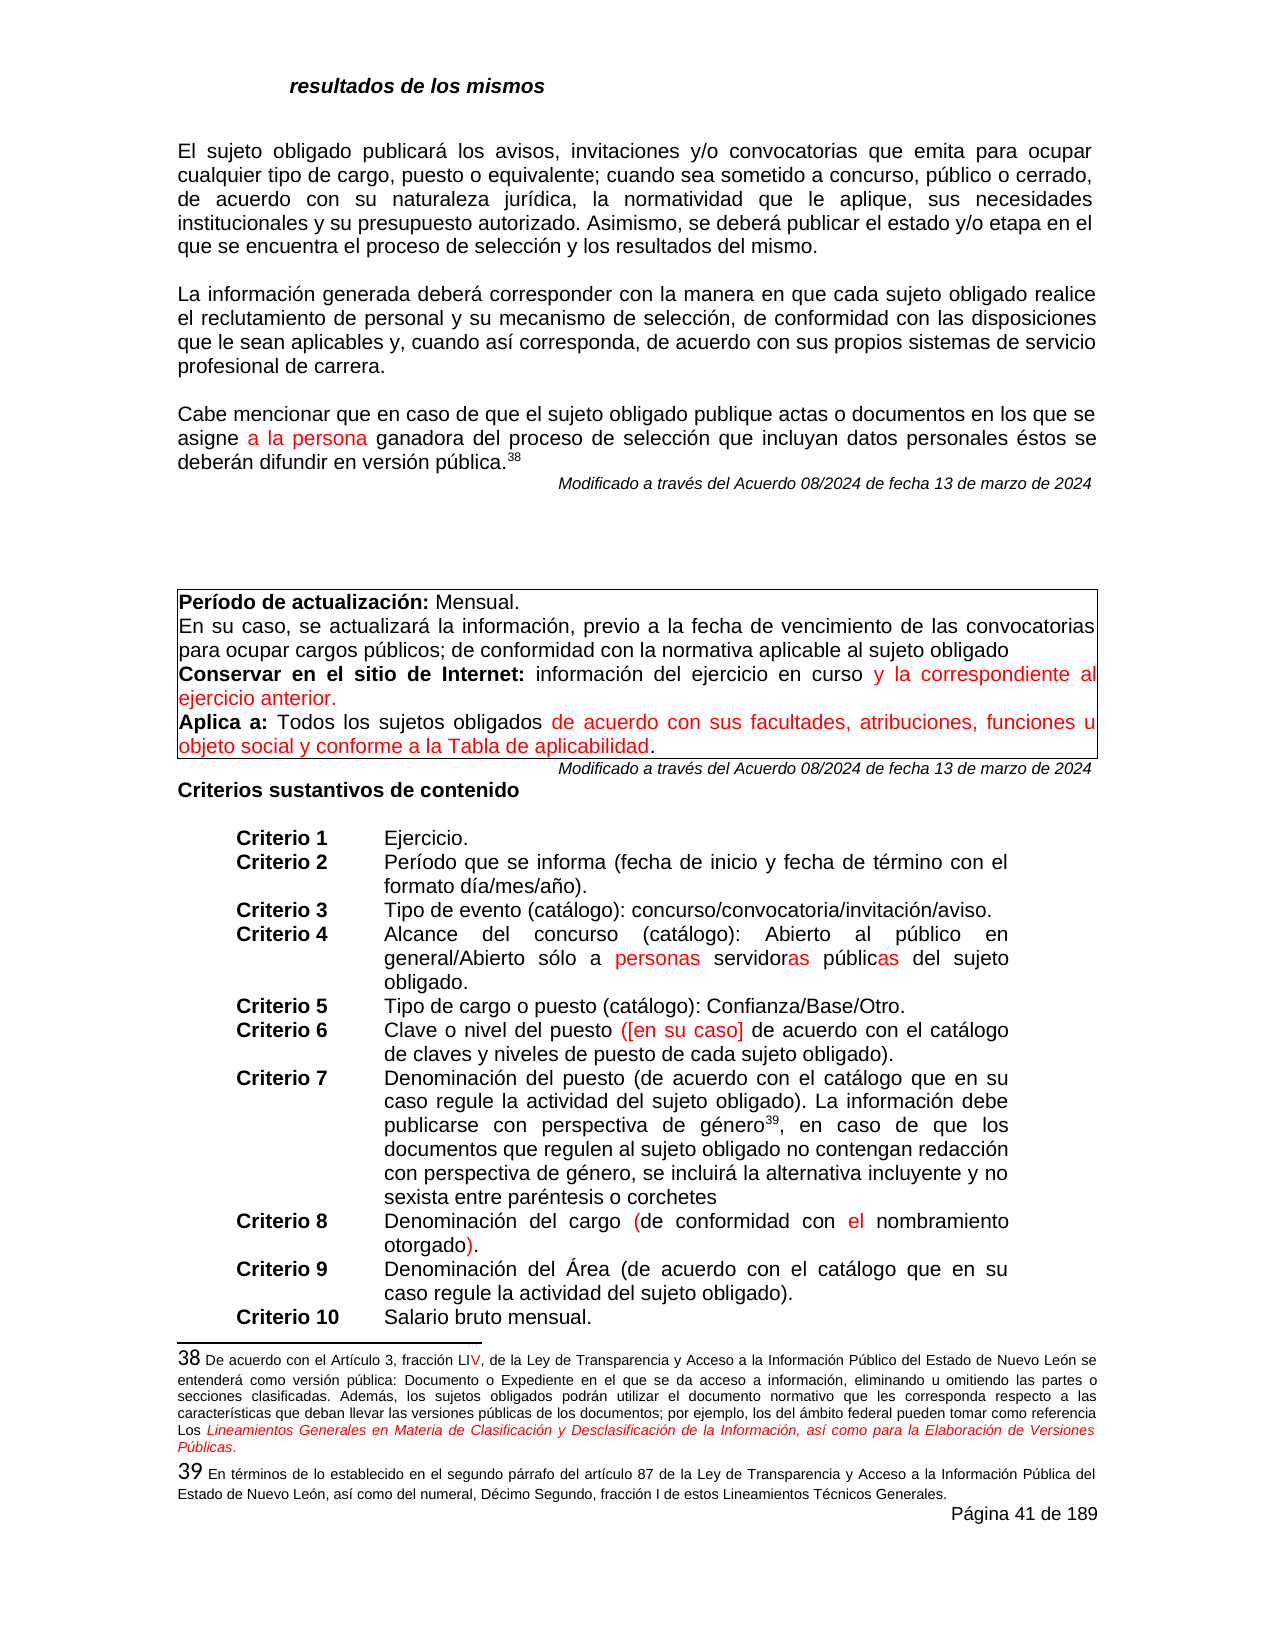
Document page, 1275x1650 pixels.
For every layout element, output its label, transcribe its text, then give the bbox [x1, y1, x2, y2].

text Criterio 1 Ejercicio. [236, 826, 1009, 850]
text Criterio 8 Denominación del cargo (de conformidad con el nombramiento otorgado). [236, 1209, 1009, 1257]
text Criterio 2 Período que se informa (fecha de inicio y fecha de término con el formato día/mes/año). [236, 850, 1009, 898]
text Criterio 10 Salario bruto mensual. [236, 1305, 1009, 1329]
text Criterio 4 Alcance del concurso (catálogo): Abierto al público en general/Abierto sólo a personas servidoras públicas del sujeto obligado. [236, 922, 1009, 993]
text Criterio 9 Denominación del Área (de acuerdo con el catálogo que en su caso regule la actividad del sujeto obligado). [236, 1257, 1009, 1305]
text La información generada deberá corresponder con la manera en que cada sujeto obligado realice el reclutamiento de personal y su mecanismo de selección, de conformidad con las disposiciones que le sean aplicables y, cuando así corresponda, de acuerdo con sus propios sistemas de servicio profesional de carrera. [177, 282, 1098, 378]
text Criterios sustantivos de contenido [177, 778, 1009, 802]
text Período de actualización: Mensual. [178, 590, 1097, 613]
text Modificado a través del Acuerdo 08/2024 de fecha 13 de marzo de 2024 [177, 759, 1098, 778]
text Criterio 7 Denominación del puesto (de acuerdo con el catálogo que en su caso regule la actividad del sujeto obligado). La información debe publicarse con perspectiva de género, en caso de que los documentos que regulen al sujeto obligado no contengan redacción con perspectiva de género, se incluirá la alternativa incluyente y no sexista entre paréntesis o corchetes [236, 1065, 1009, 1209]
text Criterio 3 Tipo de evento (catálogo): concurso/convocatoria/invitación/aviso. [236, 898, 1009, 922]
text En su caso, se actualizará la información, previo a la fecha de vencimiento de las convocatorias para ocupar cargos públicos; de conformidad con la normativa aplicable al sujeto obligado [178, 613, 1097, 661]
text De acuerdo con el Artículo 3, fracción LIV, de la Ley de Transparencia y Acceso a la Información Público del Estado de Nuevo León se entenderá como versión pública: Documento o Expediente en el que se da acceso a información, eliminando u omitiendo las partes o secciones clasificadas. Además, los sujetos obligados podrán utilizar el documento normativo que les corresponda respecto a las características que deban llevar las versiones públicas de los documentos; por ejemplo, los del ámbito federal pueden tomar como referencia Los Lineamientos Generales en Materia de Clasificación y Desclasificación de la Información, así como para la Elaboración de Versiones Públicas. [177, 1343, 1098, 1455]
text resultados de los mismos [214, 74, 1006, 98]
text Criterio 6 Clave o nivel del puesto ([en su caso] de acuerdo con el catálogo de claves y niveles de puesto de cada sujeto obligado). [236, 1017, 1009, 1065]
text Aplica a: Todos los sujetos obligados de acuerdo con sus facultades, atribuciones, funciones u objeto social y conforme a la Tabla de aplicabilidad. [178, 709, 1097, 758]
text Cabe mencionar que en caso de que el sujeto obligado publique actas o documentos en los que se asigne a la persona ganadora del proceso de selección que incluyan datos personales éstos se deberán difundir en versión pública. [177, 402, 1098, 474]
text En términos de lo establecido en el segundo párrafo del artículo 87 de la Ley de Transparencia y Acceso a la Información Pública del Estado de Nuevo León, así como del numeral, Décimo Segundo, fracción I de estos Lineamientos Técnicos Generales. [177, 1455, 1098, 1502]
text El sujeto obligado publicará los avisos, invitaciones y/o convocatorias que emita para ocupar cualquier tipo de cargo, puesto o equivalente; cuando sea sometido a concurso, público o cerrado, de acuerdo con su naturaleza jurídica, la normatividad que le aplique, sus necesidades institucionales y su presupuesto autorizado. Asimismo, se deberá publicar el estado y/o etapa en el que se encuentra el proceso de selección y los resultados del mismo. [177, 138, 1093, 258]
text Conservar en el sitio de Internet: información del ejercicio en curso y la correspondiente al ejercicio anterior. [178, 661, 1097, 709]
text Criterio 5 Tipo de cargo o puesto (catálogo): Confianza/Base/Otro. [236, 993, 1009, 1017]
text Modificado a través del Acuerdo 08/2024 de fecha 13 de marzo de 2024 [177, 474, 1098, 493]
